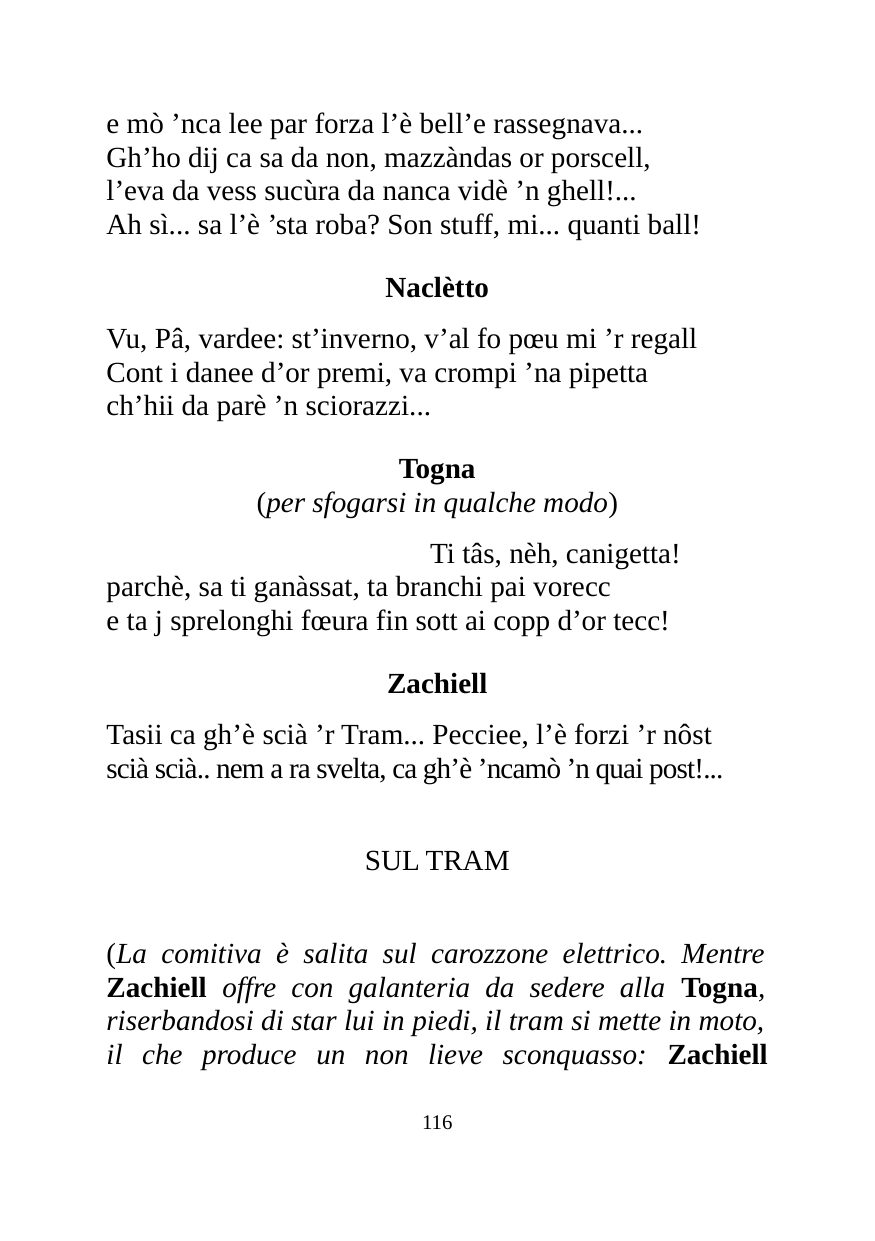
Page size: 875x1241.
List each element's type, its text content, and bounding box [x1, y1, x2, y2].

text Cont i danee d’or premi, va crompi ’na pipetta [106, 355, 768, 388]
text l’eva da vess sucùra da nanca vidè ’n ghell!... [106, 173, 768, 207]
subtitle SUL TRAM [106, 843, 768, 877]
text Tasii ca gh’è scià ’r Tram... Pecciee, l’è forzi ’r nôst [106, 717, 768, 751]
text (La comitiva è salita sul carozzone elettrico. Mentre Zachiell offre con galanteria da sedere alla Togna, riserbandosi di star lui in piedi, il tram si mette in moto, il che produce un non lieve sconquasso: Zachiell [106, 936, 768, 1070]
text e mò ’nca lee par forza l’è bell’e rassegnava... [106, 106, 768, 140]
text Ah sì... sa l’è ’sta roba? Son stuff, mi... quanti ball! [106, 207, 768, 240]
text e ta j sprelonghi fœura fin sott ai copp d’or tecc! [106, 603, 768, 637]
text Naclètto [106, 270, 768, 303]
text Ti tâs, nèh, canigetta! [106, 536, 768, 569]
text Vu, Pâ, vardee: st’inverno, v’al fo pœu mi ’r regall [106, 321, 768, 355]
text ch’hii da parè ’n sciorazzi... [106, 388, 768, 422]
text Zachiell [106, 666, 768, 700]
text Gh’ho dij ca sa da non, mazzàndas or porscell, [106, 140, 768, 173]
text parchè, sa ti ganàssat, ta branchi pai vorecc [106, 569, 768, 603]
text Togna (per sfogarsi in qualche modo) [106, 451, 768, 518]
text scià scià.. nem a ra svelta, ca gh’è ’ncamò ’n quai post!... [106, 751, 768, 784]
